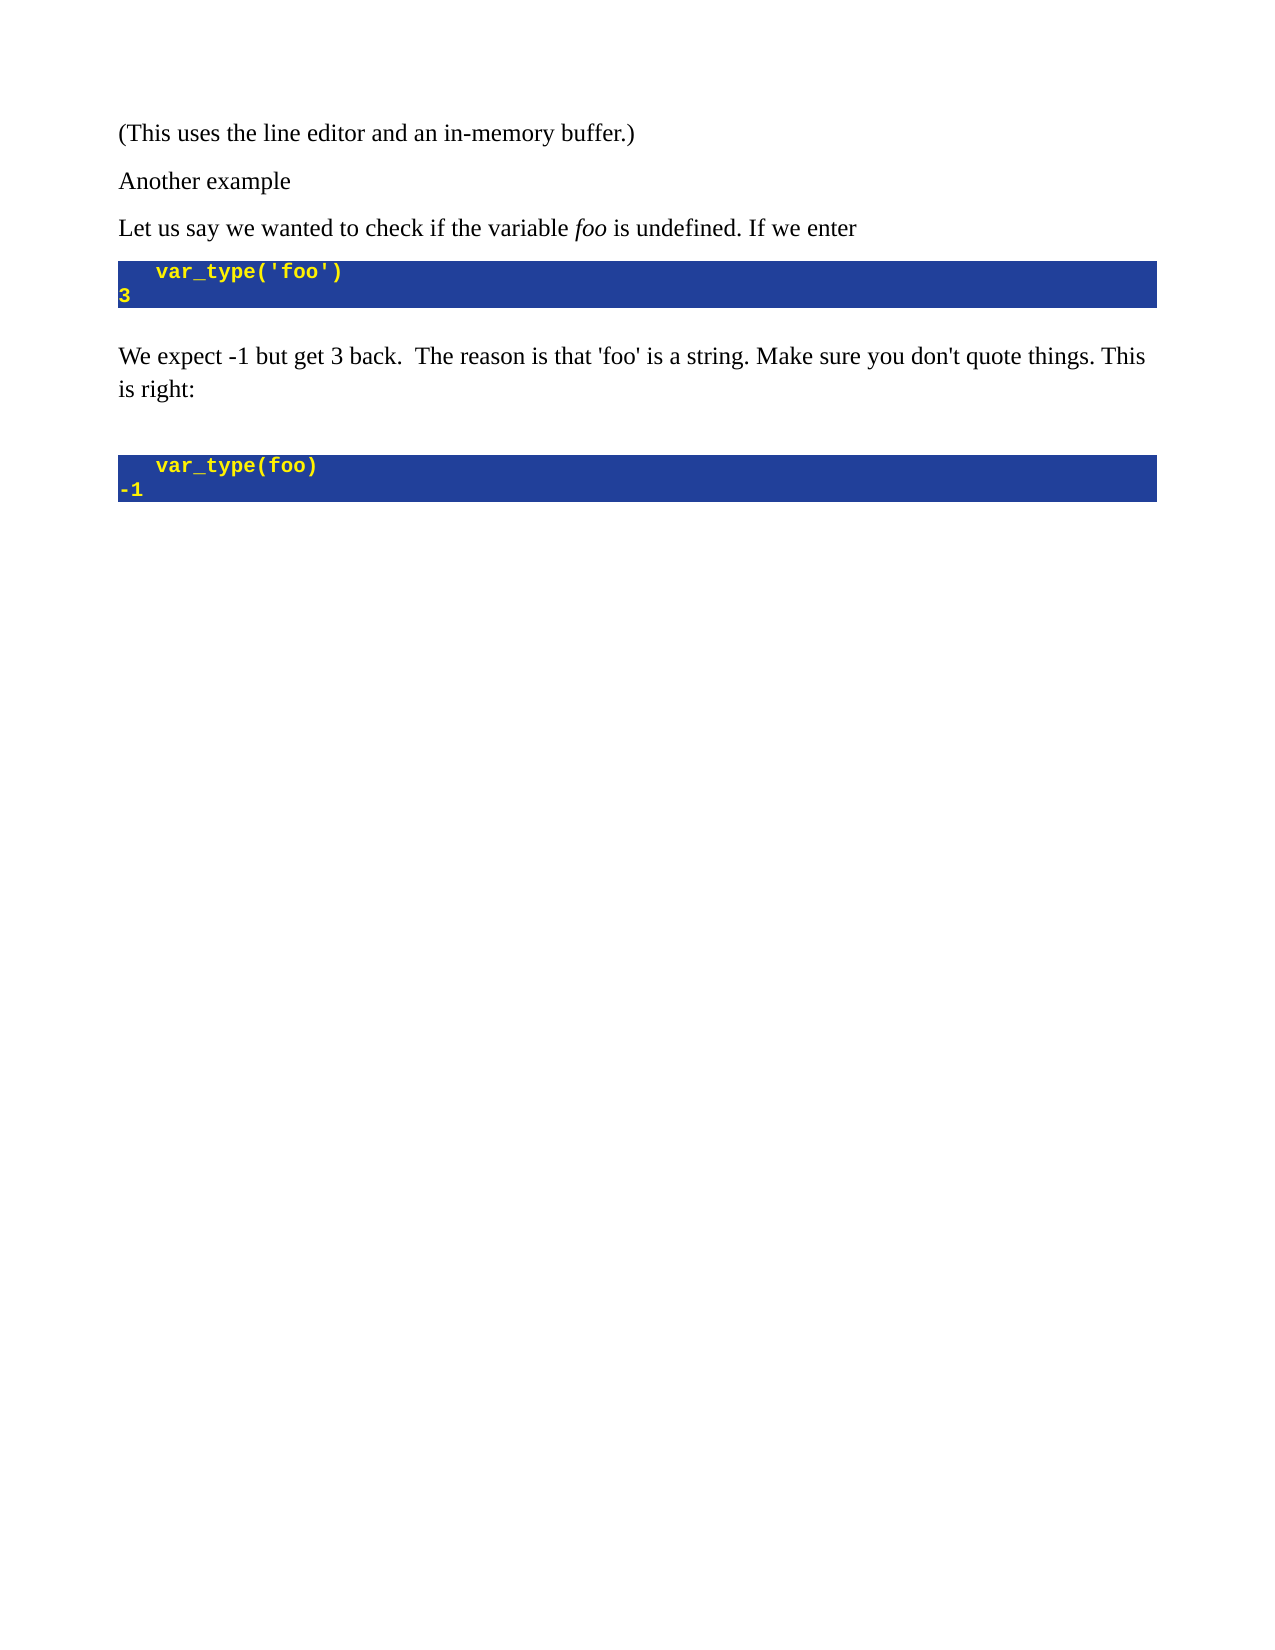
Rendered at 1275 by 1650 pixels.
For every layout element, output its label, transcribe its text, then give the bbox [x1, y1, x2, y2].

text -1 [118, 478, 1157, 502]
text Let us say we wanted to check if the variable foo is undefined. If we enter [118, 213, 1157, 242]
text var_type('foo') [118, 261, 1157, 284]
text 3 [118, 284, 1157, 308]
text We expect -1 but get 3 back. The reason is that 'foo' is a string. Make sure you don't quote things. This is right: [118, 308, 1157, 436]
text Another example [118, 166, 1157, 194]
text (This uses the line editor and an in-memory buffer.) [118, 118, 1157, 147]
text var_type(foo) [118, 455, 1157, 478]
